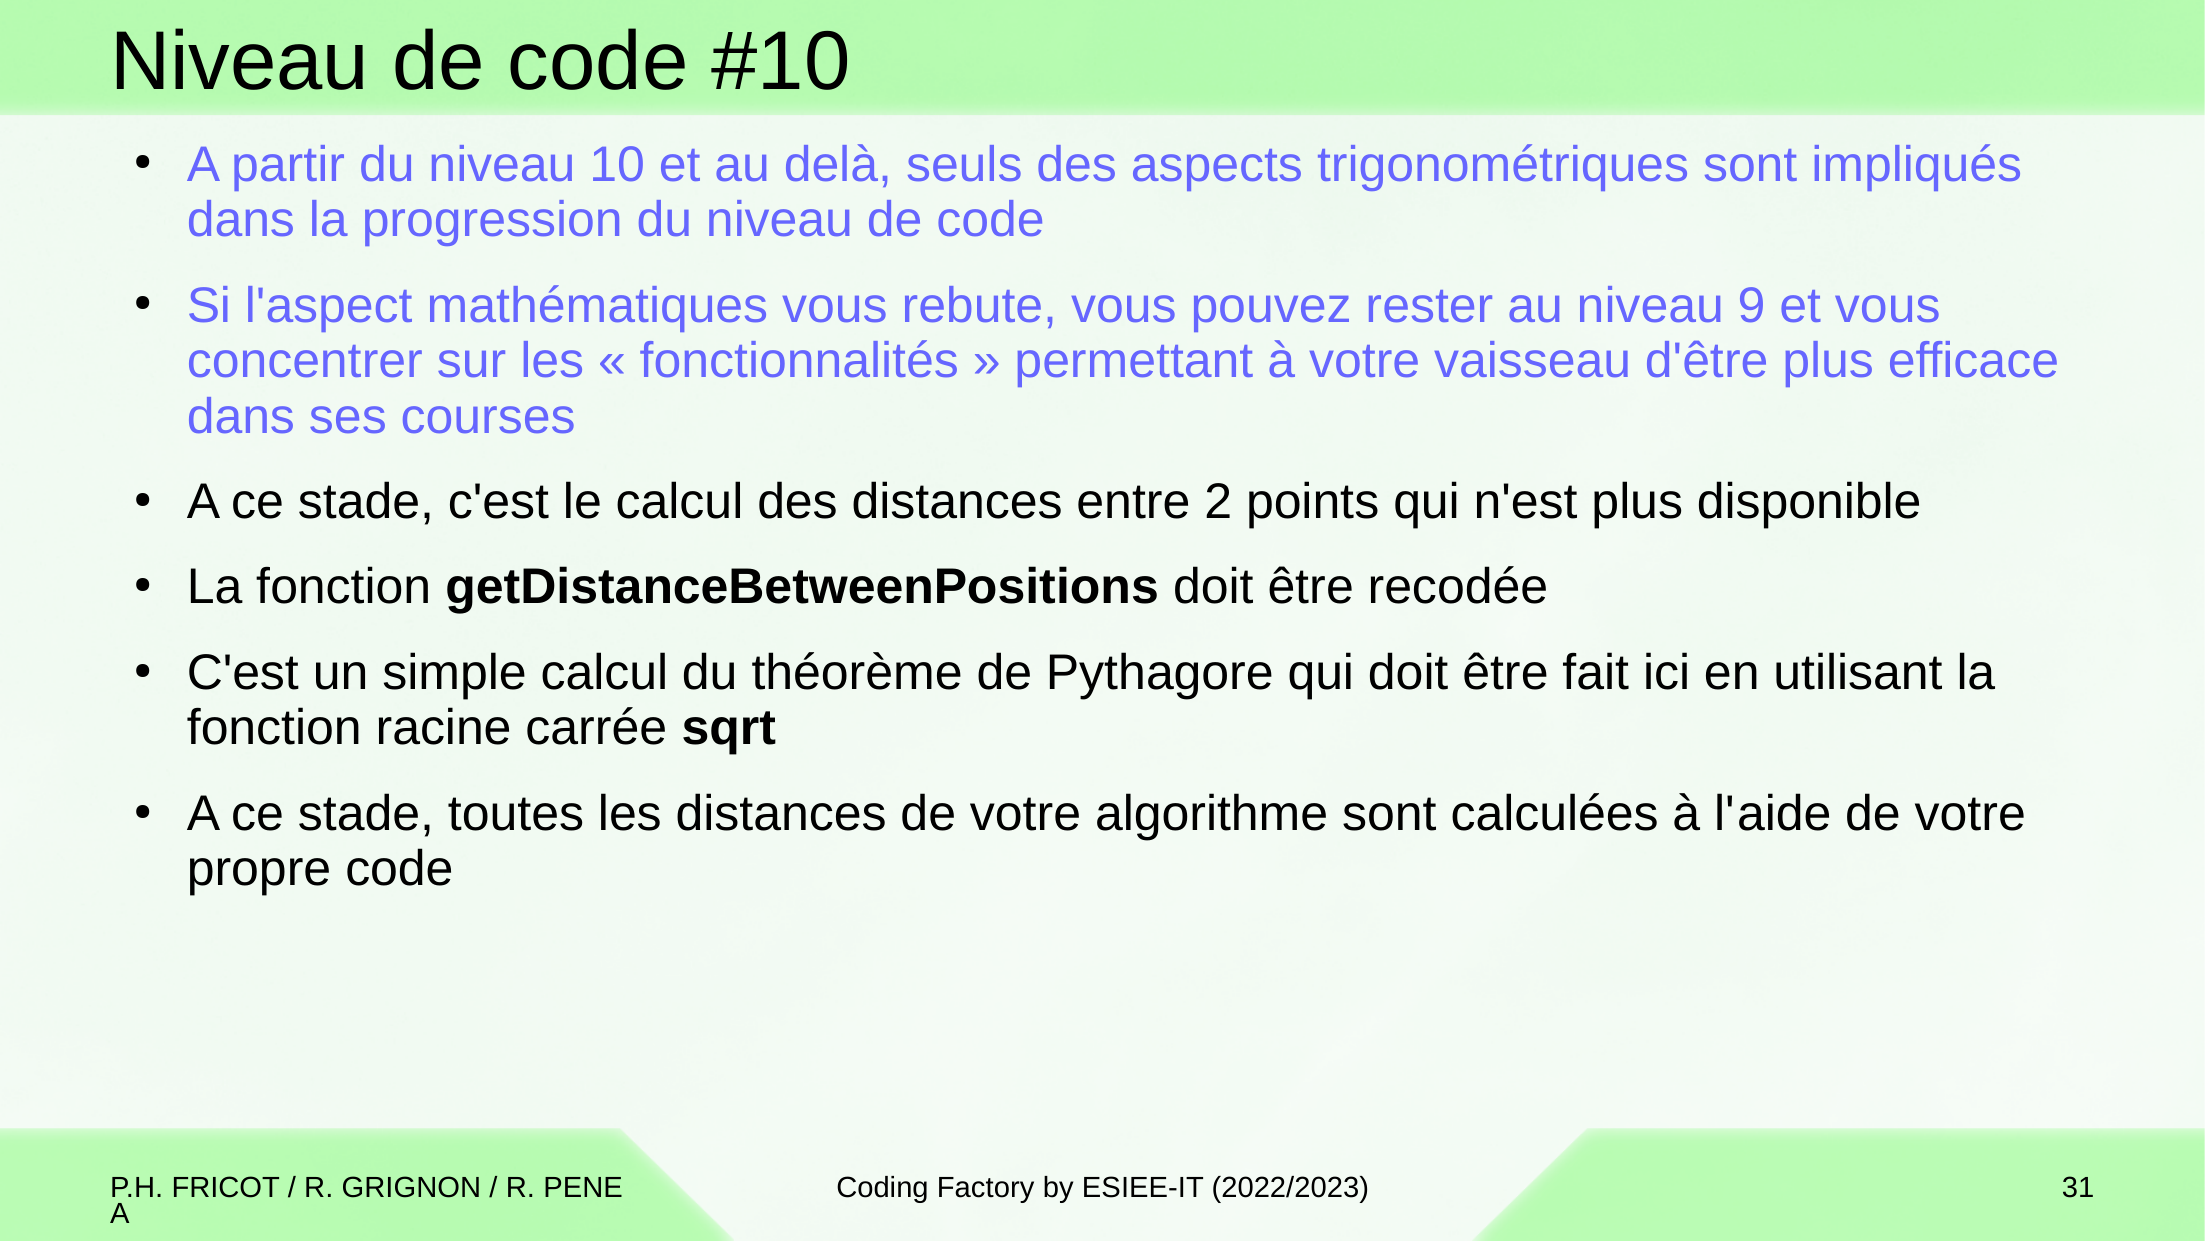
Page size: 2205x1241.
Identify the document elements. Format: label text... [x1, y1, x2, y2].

title Niveau de code #10 [110, 49, 2095, 257]
picture [0, 0, 2205, 1241]
list A partir du niveau 10 et au delà, seuls des aspects trigonométriques sont impliqués dans la progression du niveau de code Si l'aspect mathématiques vous rebute, vous pouvez rester au niveau 9 et vous concentrer sur les « fonctionnalités » permettant à votre vaisseau d'être plus efficace dans ses courses A ce stade, c'est le calcul des distances entre 2 points qui n'est plus disponible La fonction getDistanceBetweenPositions doit être recodée C'est un simple calcul du théorème de Pythagore qui doit être fait ici en utilisant la fonction racine carrée sqrt A ce stade, toutes les distances de votre algorithme sont calculées à l' aide de votre propre code [116, 206, 2101, 1149]
